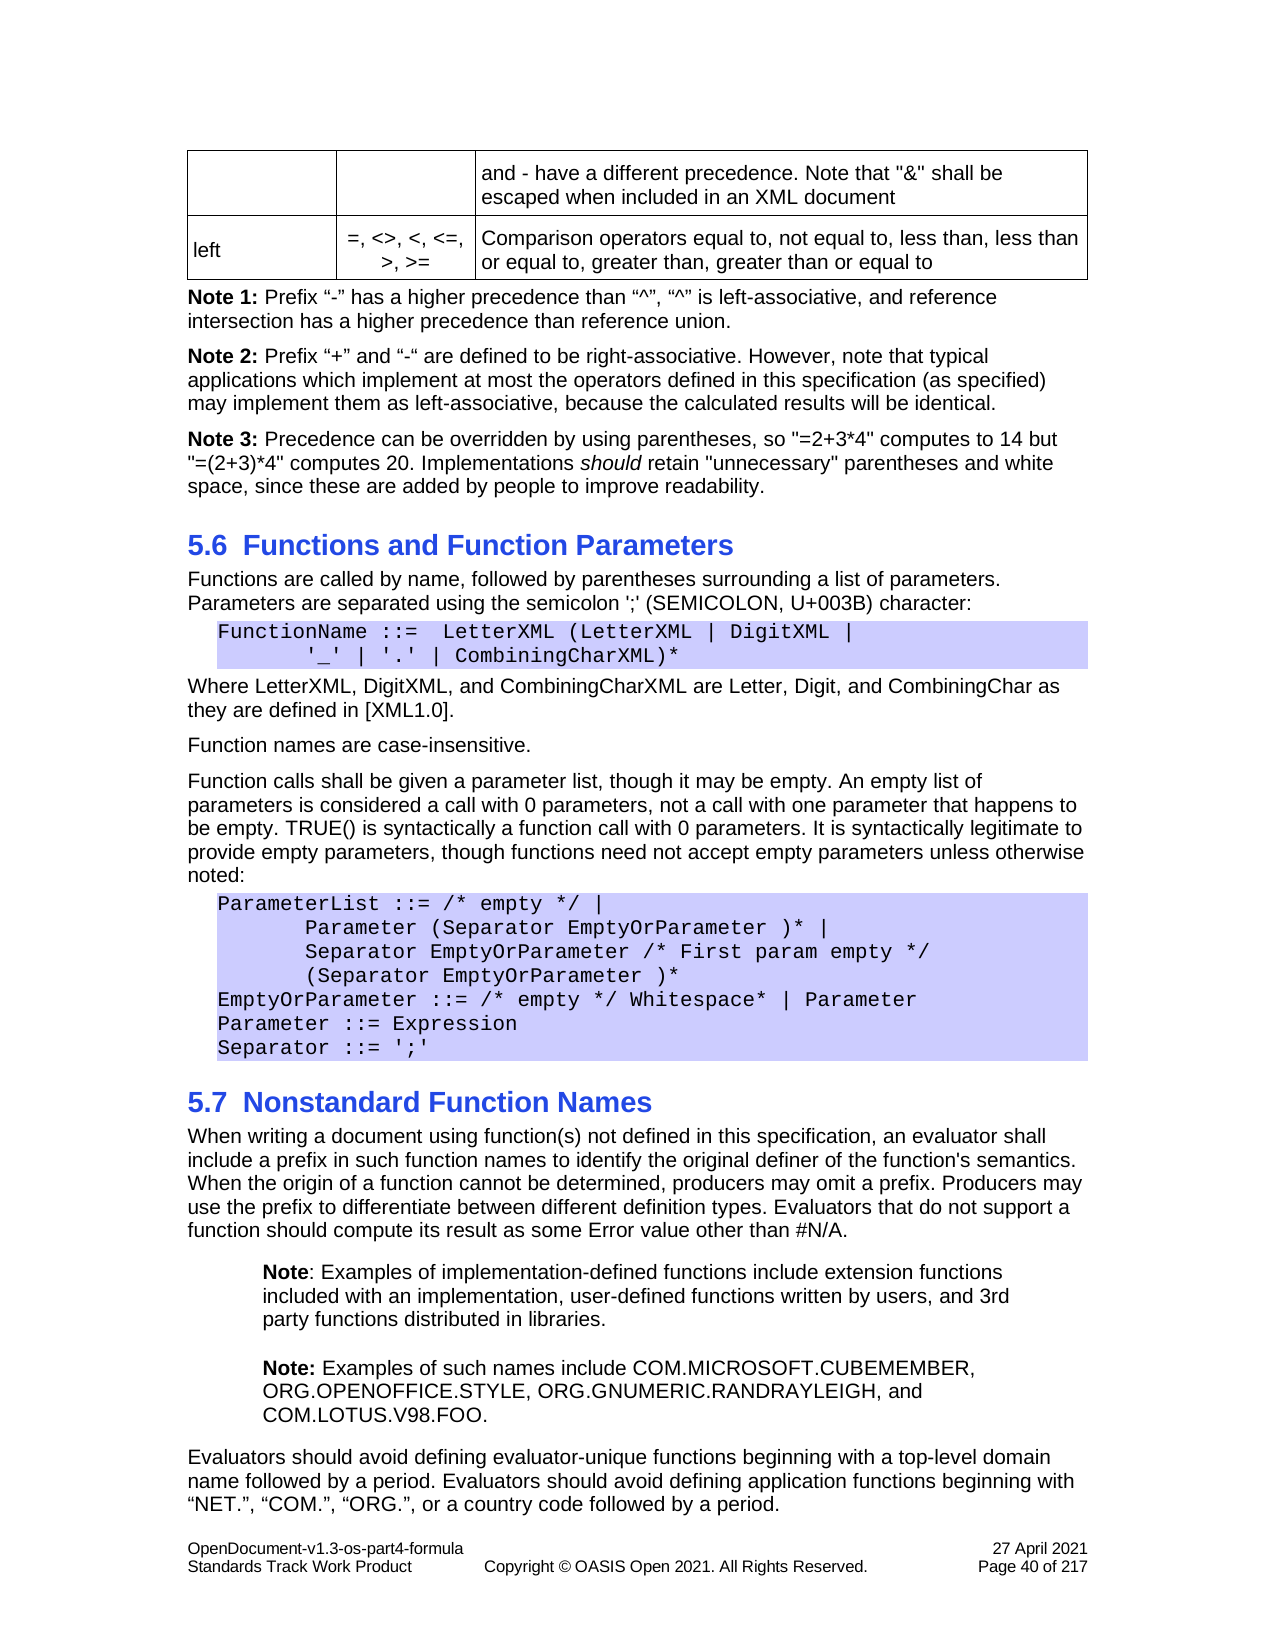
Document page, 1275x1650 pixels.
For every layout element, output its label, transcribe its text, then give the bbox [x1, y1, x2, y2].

table_cell [337, 151, 475, 215]
text Note 1: Prefix “-” has a higher precedence than “^”, “^” is left-associative, and reference intersection has a higher precedence than reference union. [187, 286, 1088, 333]
text Where LetterXML, DigitXML, and CombiningCharXML are Letter, Digit, and CombiningChar as they are defined in [XML1.0]. [187, 675, 1088, 722]
table_cell [188, 151, 336, 215]
text Evaluators should avoid defining evaluator-unique functions beginning with a top-level domain name followed by a period. Evaluators should avoid defining application functions beginning with “NET.”, “COM.”, “ORG.”, or a country code followed by a period. [187, 1446, 1088, 1516]
text Note 3: Precedence can be overridden by using parentheses, so "=2+3*4" computes to 14 but "=(2+3)*4" computes 20. Implementations should retain "unnecessary" parentheses and white space, since these are added by people to improve readability. [187, 427, 1088, 498]
text Function names are case-insensitive. [187, 734, 1088, 757]
text '_' | '.' | CombiningCharXML)* [217, 645, 1088, 669]
text Parameter (Separator EmptyOrParameter )* | [217, 917, 1088, 941]
table_cell Comparison operators equal to, not equal to, less than, less than or equal to, greater than, greater than or equal to [476, 216, 1087, 279]
text Separator EmptyOrParameter /* First param empty */ [217, 941, 1088, 965]
text Parameter ::= Expression [217, 1013, 1088, 1037]
table_cell and - have a different precedence. Note that "&" shall be escaped when included in an XML document [476, 151, 1087, 215]
table_cell left [188, 216, 336, 279]
subtitle Functions and Function Parameters [187, 529, 1088, 562]
text Functions are called by name, followed by parentheses surrounding a list of parameters. Parameters are separated using the semicolon ';' (SEMICOLON, U+003B) character: [187, 568, 1088, 615]
text Note: Examples of such names include COM.MICROSOFT.CUBEMEMBER, ORG.OPENOFFICE.STYLE, ORG.GNUMERIC.RANDRAYLEIGH, and COM.LOTUS.V98.FOO. [262, 1356, 1013, 1427]
text Function calls shall be given a parameter list, though it may be empty. An empty list of parameters is considered a call with 0 parameters, not a call with one parameter that happens to be empty. TRUE() is syntactically a function call with 0 parameters. It is syntactically legitimate to provide empty parameters, though functions need not accept empty parameters unless otherwise noted: [187, 769, 1088, 887]
text Note 2: Prefix “+” and “-“ are defined to be right-associative. However, note that typical applications which implement at most the operators defined in this specification (as specified) may implement them as left-associative, because the calculated results will be identical. [187, 345, 1088, 415]
text When writing a document using function(s) not defined in this specification, an evaluator shall include a prefix in such function names to identify the original definer of the function's semantics. When the origin of a function cannot be determined, producers may omit a prefix. Producers may use the prefix to differentiate between different definition types. Evaluators that do not support a function should compute its result as some Error value other than #N/A. [187, 1124, 1088, 1242]
text ParameterList ::= /* empty */ | [217, 893, 1088, 917]
text Separator ::= ';' [217, 1037, 1088, 1061]
table_cell =, <>, <, <=, >, >= [337, 216, 475, 279]
subtitle Nonstandard Function Names [187, 1086, 1088, 1118]
text EmptyOrParameter ::= /* empty */ Whitespace* | Parameter [217, 989, 1088, 1013]
text (Separator EmptyOrParameter )* [217, 965, 1088, 989]
text FunctionName ::= LetterXML (LetterXML | DigitXML | [217, 621, 1088, 645]
text Note: Examples of implementation-defined functions include extension functions included with an implementation, user-defined functions written by users, and 3rd party functions distributed in libraries. [262, 1261, 1013, 1331]
